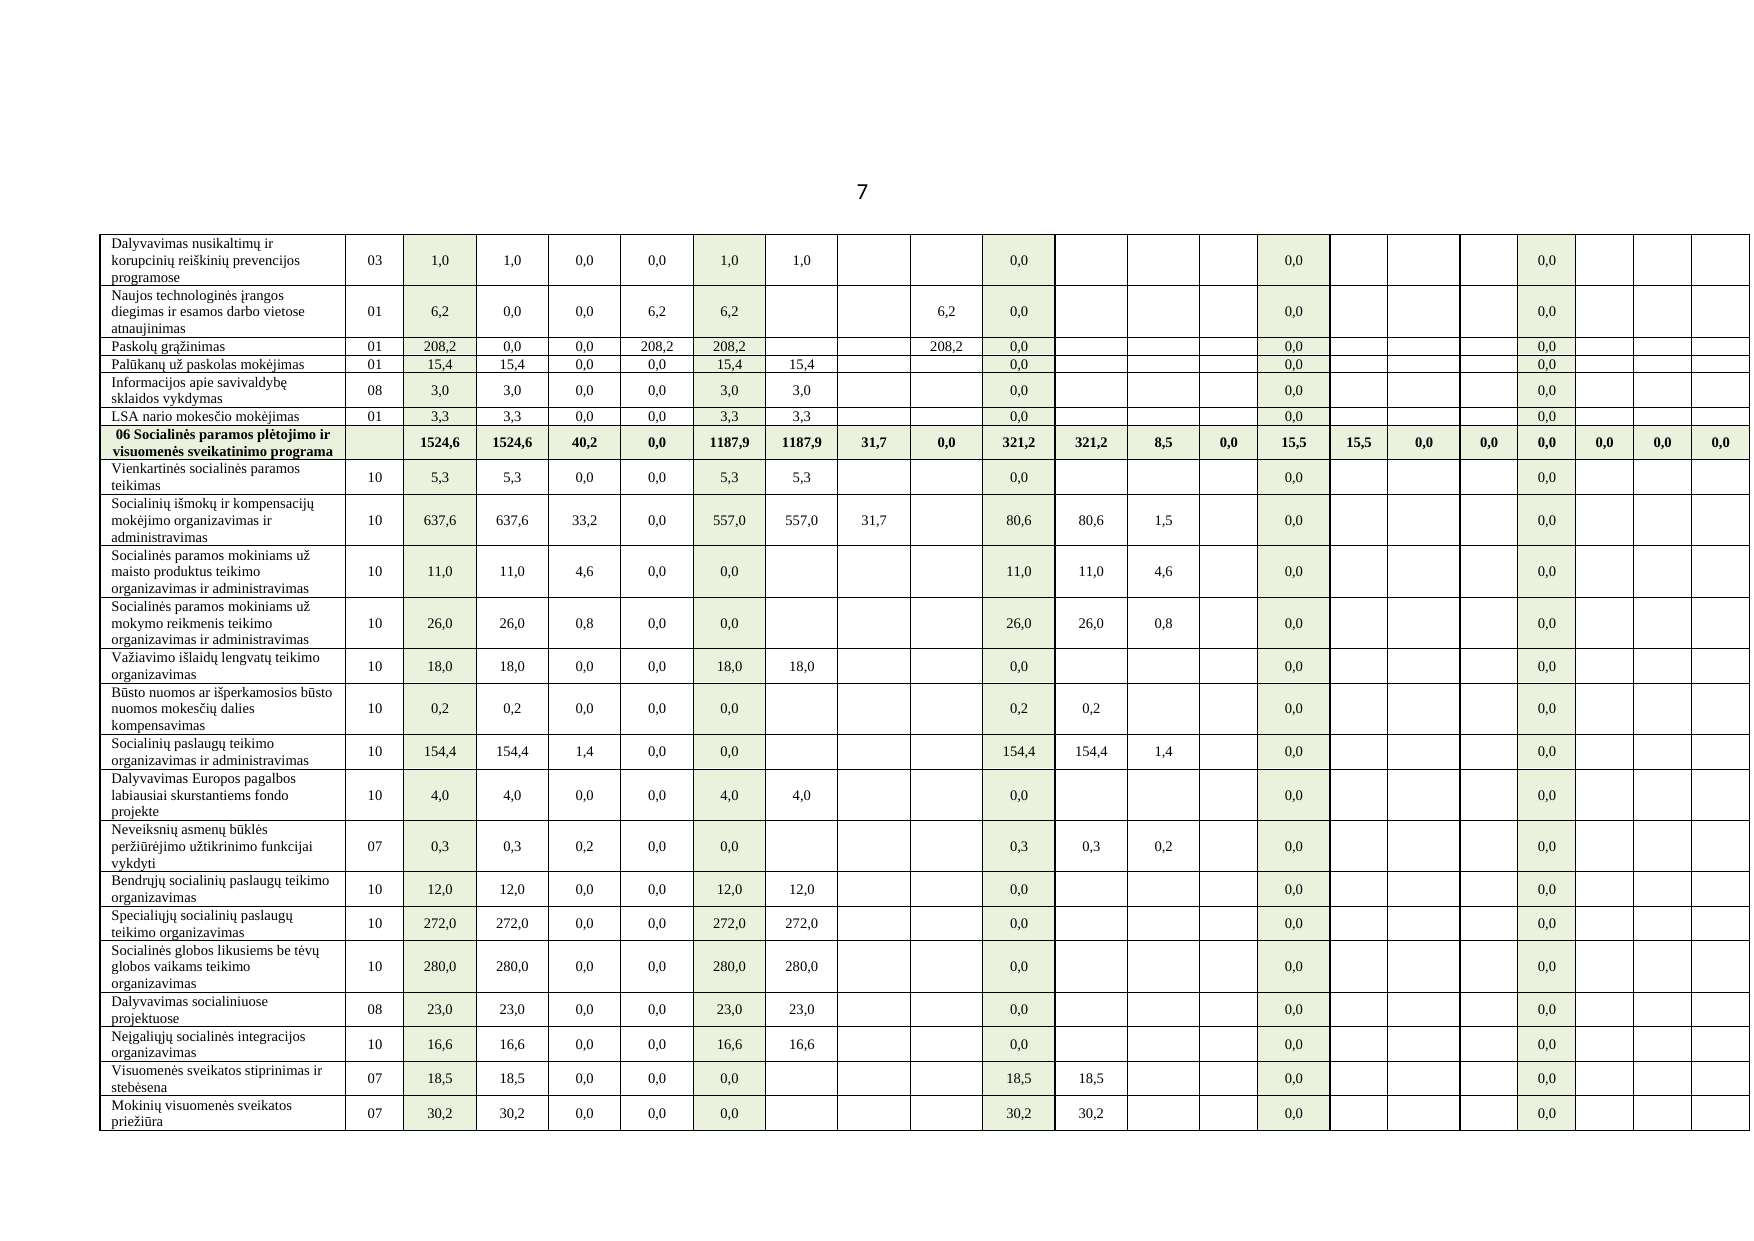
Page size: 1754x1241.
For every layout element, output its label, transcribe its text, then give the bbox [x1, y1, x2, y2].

table_cell 0,0 [1518, 1027, 1575, 1061]
table_cell 10 [346, 495, 403, 545]
table_cell 0,0 [694, 735, 765, 768]
table_cell [1388, 598, 1459, 648]
table_cell 0,0 [621, 495, 693, 545]
table_cell [1200, 907, 1257, 940]
table_cell [1200, 495, 1257, 545]
table_cell [911, 356, 982, 372]
table_cell [911, 408, 982, 425]
table_cell 0,0 [1258, 1062, 1329, 1095]
table_cell [1576, 286, 1633, 337]
table_cell [911, 1027, 982, 1061]
table_cell 280,0 [694, 941, 765, 992]
table_cell [1692, 338, 1749, 354]
table_cell 0,0 [621, 546, 693, 597]
table_cell 0,0 [621, 1027, 693, 1061]
table_cell 18,5 [404, 1062, 476, 1095]
table_cell [1692, 460, 1749, 494]
table_cell [1128, 684, 1199, 734]
table_cell [766, 1062, 837, 1095]
table_cell 80,6 [1056, 495, 1127, 545]
table_cell [1388, 907, 1459, 940]
table_cell [1331, 495, 1387, 545]
table_cell [1634, 460, 1691, 494]
table_cell [1692, 684, 1749, 734]
table_cell [1128, 460, 1199, 494]
table_cell 0,0 [621, 684, 693, 734]
table_cell 5,3 [404, 460, 476, 494]
table_cell [1461, 770, 1517, 820]
table_cell Dalyvavimas socialiniuose projektuose [101, 993, 345, 1026]
table_cell [1692, 1096, 1749, 1130]
table_cell [1331, 356, 1387, 372]
table_cell 0,0 [621, 356, 693, 372]
table_cell 1524,6 [477, 426, 548, 459]
table_cell 0,0 [983, 993, 1054, 1026]
table_cell [1128, 941, 1199, 992]
table_cell 0,3 [477, 821, 548, 871]
table_cell [1576, 941, 1633, 992]
table_cell 3,0 [477, 373, 548, 407]
table_cell [1634, 770, 1691, 820]
table_cell [1634, 993, 1691, 1026]
table_cell [838, 684, 910, 734]
table_cell [1692, 770, 1749, 820]
table_cell 0,0 [1518, 495, 1575, 545]
table_cell 0,0 [621, 1062, 693, 1095]
table_cell 0,0 [549, 993, 620, 1026]
table_cell 01 [346, 286, 403, 337]
table_cell 10 [346, 598, 403, 648]
table_cell 0,0 [1518, 356, 1575, 372]
table_cell [1692, 941, 1749, 992]
table_cell [346, 426, 403, 459]
table_cell 11,0 [477, 546, 548, 597]
table_cell 0,0 [1518, 872, 1575, 906]
table_cell 0,0 [1258, 546, 1329, 597]
table_cell 15,4 [404, 356, 476, 372]
table_cell 0,0 [621, 907, 693, 940]
table_cell 0,0 [983, 941, 1054, 992]
table_cell [1056, 907, 1127, 940]
table_cell 4,6 [549, 546, 620, 597]
table_cell 18,0 [404, 649, 476, 682]
table_cell 0,0 [1388, 426, 1459, 459]
table_cell [911, 1096, 982, 1130]
table_cell 0,0 [1258, 408, 1329, 425]
table_cell 10 [346, 546, 403, 597]
table_cell [1331, 684, 1387, 734]
table_cell [1056, 338, 1127, 354]
table_cell [1634, 286, 1691, 337]
table_cell [1461, 460, 1517, 494]
table_cell 0,0 [1518, 1062, 1575, 1095]
table_cell [1200, 1062, 1257, 1095]
table_cell 18,0 [694, 649, 765, 682]
table_cell Būsto nuomos ar išperkamosios būsto nuomos mokesčių dalies kompensavimas [101, 684, 345, 734]
table_cell [1388, 338, 1459, 354]
table_cell [1692, 356, 1749, 372]
table_cell [838, 460, 910, 494]
table_cell [1388, 235, 1459, 285]
table_cell [1331, 993, 1387, 1026]
table_cell 0,0 [983, 907, 1054, 940]
table_cell 0,0 [621, 598, 693, 648]
table_cell 0,0 [1518, 235, 1575, 285]
table_cell [1461, 1062, 1517, 1095]
table_cell [911, 872, 982, 906]
table_cell [838, 993, 910, 1026]
table_cell 12,0 [694, 872, 765, 906]
table_cell 0,0 [1200, 426, 1257, 459]
table_cell 0,2 [983, 684, 1054, 734]
table_cell [1634, 735, 1691, 768]
table_cell [1461, 373, 1517, 407]
table_cell 0,0 [621, 373, 693, 407]
table_cell 16,6 [477, 1027, 548, 1061]
table_cell [1634, 821, 1691, 871]
table_cell 08 [346, 373, 403, 407]
table_cell [1388, 356, 1459, 372]
table_cell 0,0 [1258, 770, 1329, 820]
table_cell [911, 1062, 982, 1095]
table_cell 3,3 [694, 408, 765, 425]
table_cell [1331, 1096, 1387, 1130]
table_cell Važiavimo išlaidų lengvatų teikimo organizavimas [101, 649, 345, 682]
table_cell [766, 735, 837, 768]
table_cell 0,0 [1518, 907, 1575, 940]
table_cell [1056, 286, 1127, 337]
table_cell 0,0 [1258, 993, 1329, 1026]
table_cell 5,3 [766, 460, 837, 494]
table_cell 0,0 [1258, 735, 1329, 768]
table_cell 0,0 [549, 235, 620, 285]
table_cell [1576, 356, 1633, 372]
table_cell 4,0 [694, 770, 765, 820]
table_cell 208,2 [694, 338, 765, 354]
table_cell 15,4 [766, 356, 837, 372]
table_cell 0,0 [1518, 373, 1575, 407]
table_cell Naujos technologinės įrangos diegimas ir esamos darbo vietose atnaujinimas [101, 286, 345, 337]
table_cell Bendrųjų socialinių paslaugų teikimo organizavimas [101, 872, 345, 906]
table_cell 0,0 [983, 373, 1054, 407]
table_cell 0,0 [549, 356, 620, 372]
table_cell 10 [346, 735, 403, 768]
table_cell 0,0 [983, 235, 1054, 285]
table_cell [1331, 338, 1387, 354]
table_cell 4,6 [1128, 546, 1199, 597]
table_cell LSA nario mokesčio mokėjimas [101, 408, 345, 425]
table_cell 0,0 [621, 821, 693, 871]
table_cell [1200, 286, 1257, 337]
table_cell [1200, 872, 1257, 906]
table_cell 280,0 [477, 941, 548, 992]
table_cell Visuomenės sveikatos stiprinimas ir stebėsena [101, 1062, 345, 1095]
table_cell 0,0 [549, 286, 620, 337]
table_cell 154,4 [983, 735, 1054, 768]
table_cell [766, 338, 837, 354]
table_cell 0,0 [1518, 941, 1575, 992]
table_cell [911, 598, 982, 648]
table_cell 10 [346, 1027, 403, 1061]
table_cell 3,3 [477, 408, 548, 425]
table_cell 40,2 [549, 426, 620, 459]
table_cell [1128, 373, 1199, 407]
table_cell [1056, 1027, 1127, 1061]
table_cell 154,4 [477, 735, 548, 768]
table_cell [766, 684, 837, 734]
table_cell 280,0 [404, 941, 476, 992]
table_cell Specialiųjų socialinių paslaugų teikimo organizavimas [101, 907, 345, 940]
table_cell [1461, 907, 1517, 940]
table_cell 0,0 [983, 872, 1054, 906]
table_cell 0,0 [983, 1027, 1054, 1061]
table_cell [1331, 649, 1387, 682]
table_cell 208,2 [404, 338, 476, 354]
table_cell 0,0 [983, 338, 1054, 354]
table_cell [1692, 373, 1749, 407]
table_cell 15,5 [1258, 426, 1329, 459]
table_cell [838, 235, 910, 285]
table_cell 0,0 [694, 684, 765, 734]
table_cell [1056, 373, 1127, 407]
table_cell Palūkanų už paskolas mokėjimas [101, 356, 345, 372]
table_cell [1128, 235, 1199, 285]
table_cell 0,0 [549, 373, 620, 407]
table_cell [1461, 235, 1517, 285]
table_cell [1692, 821, 1749, 871]
table_cell [1331, 373, 1387, 407]
table_cell Socialinės paramos mokiniams už mokymo reikmenis teikimo organizavimas ir administravimas [101, 598, 345, 648]
table_cell 07 [346, 1062, 403, 1095]
table_cell [1576, 408, 1633, 425]
table_cell 0,0 [1518, 770, 1575, 820]
table_cell [1634, 941, 1691, 992]
table_cell 0,0 [621, 235, 693, 285]
table_cell 30,2 [477, 1096, 548, 1130]
table_cell [1692, 1027, 1749, 1061]
table_cell [1576, 373, 1633, 407]
table_cell [1692, 546, 1749, 597]
table_cell 07 [346, 821, 403, 871]
table_cell 26,0 [1056, 598, 1127, 648]
table_cell Socialinės globos likusiems be tėvų globos vaikams teikimo organizavimas [101, 941, 345, 992]
table_cell 0,0 [983, 286, 1054, 337]
table_cell 0,0 [549, 460, 620, 494]
table_cell 208,2 [911, 338, 982, 354]
table_cell [911, 993, 982, 1026]
table_cell 0,3 [983, 821, 1054, 871]
table_cell 01 [346, 408, 403, 425]
table_cell [1331, 286, 1387, 337]
table_cell [1576, 684, 1633, 734]
table_cell 07 [346, 1096, 403, 1130]
table_cell Neįgaliųjų socialinės integracijos organizavimas [101, 1027, 345, 1061]
table_cell 12,0 [477, 872, 548, 906]
table_cell 0,0 [621, 735, 693, 768]
table_cell 12,0 [766, 872, 837, 906]
table_cell 26,0 [404, 598, 476, 648]
table_cell [766, 598, 837, 648]
table_cell 0,0 [1258, 821, 1329, 871]
table_cell Vienkartinės socialinės paramos teikimas [101, 460, 345, 494]
table_cell 0,0 [1258, 1096, 1329, 1130]
table_cell [1634, 598, 1691, 648]
table_cell [1388, 408, 1459, 425]
table_cell 0,2 [549, 821, 620, 871]
table_cell [1692, 235, 1749, 285]
table_cell [1128, 286, 1199, 337]
table_cell Dalyvavimas nusikaltimų ir korupcinių reiškinių prevencijos programose [101, 235, 345, 285]
table_cell 0,0 [621, 941, 693, 992]
table_cell [1331, 872, 1387, 906]
table_cell 0,0 [1518, 735, 1575, 768]
table_cell 0,0 [549, 907, 620, 940]
table_cell [1056, 872, 1127, 906]
table_cell 18,5 [477, 1062, 548, 1095]
table_cell 1,0 [694, 235, 765, 285]
table_cell [1331, 907, 1387, 940]
table_cell [1576, 993, 1633, 1026]
table_cell 0,0 [549, 649, 620, 682]
table_cell 3,3 [766, 408, 837, 425]
table_cell [766, 1096, 837, 1130]
table_cell [1331, 460, 1387, 494]
table_cell 06 Socialinės paramos plėtojimo ir visuomenės sveikatinimo programa [101, 426, 345, 459]
table_cell 0,0 [1518, 408, 1575, 425]
table_cell 0,0 [549, 770, 620, 820]
table_cell [766, 821, 837, 871]
table_cell [1200, 598, 1257, 648]
table_cell 16,6 [694, 1027, 765, 1061]
table_cell 0,0 [621, 408, 693, 425]
table_cell 208,2 [621, 338, 693, 354]
table_cell [1576, 821, 1633, 871]
table_cell [838, 408, 910, 425]
table_cell [1331, 546, 1387, 597]
table_cell 03 [346, 235, 403, 285]
table_cell [838, 373, 910, 407]
table_cell Informacijos apie savivaldybę sklaidos vykdymas [101, 373, 345, 407]
table_cell [838, 338, 910, 354]
table_cell 15,4 [694, 356, 765, 372]
table_cell [1128, 1062, 1199, 1095]
table_cell 12,0 [404, 872, 476, 906]
table_cell 0,0 [983, 460, 1054, 494]
table_cell 0,0 [621, 460, 693, 494]
table_cell Paskolų grąžinimas [101, 338, 345, 354]
table_cell 557,0 [766, 495, 837, 545]
table_cell [1200, 684, 1257, 734]
table_cell 154,4 [1056, 735, 1127, 768]
table_cell Socialinių išmokų ir kompensacijų mokėjimo organizavimas ir administravimas [101, 495, 345, 545]
table_cell [1388, 546, 1459, 597]
table_cell 0,0 [1258, 649, 1329, 682]
table_cell 0,0 [694, 1062, 765, 1095]
table_cell 0,0 [549, 1062, 620, 1095]
table_cell [1576, 598, 1633, 648]
table_cell [1200, 770, 1257, 820]
table_cell [911, 495, 982, 545]
table_cell [1461, 993, 1517, 1026]
table_cell 08 [346, 993, 403, 1026]
table_cell [1634, 495, 1691, 545]
table_cell [1576, 735, 1633, 768]
table_cell [1200, 546, 1257, 597]
table_cell [1634, 907, 1691, 940]
table_cell [911, 907, 982, 940]
table_cell 10 [346, 941, 403, 992]
table_cell 26,0 [477, 598, 548, 648]
table_cell [1128, 356, 1199, 372]
table_cell 18,5 [983, 1062, 1054, 1095]
table_cell [1634, 872, 1691, 906]
table_cell [1388, 495, 1459, 545]
table_cell [1461, 338, 1517, 354]
table_cell 0,0 [621, 649, 693, 682]
table_cell [1388, 941, 1459, 992]
table_cell 31,7 [838, 426, 910, 459]
table_cell [1200, 1027, 1257, 1061]
table_cell [838, 907, 910, 940]
table_cell 0,0 [1518, 546, 1575, 597]
table_cell 16,6 [766, 1027, 837, 1061]
table_cell 3,3 [404, 408, 476, 425]
table_cell 0,0 [1258, 907, 1329, 940]
table_cell [1461, 1096, 1517, 1130]
table_cell 3,0 [694, 373, 765, 407]
table_cell 5,3 [694, 460, 765, 494]
table_cell 8,5 [1128, 426, 1199, 459]
table_cell [1692, 649, 1749, 682]
table_cell [1056, 770, 1127, 820]
table_cell [1576, 460, 1633, 494]
table_cell [1692, 408, 1749, 425]
table_cell [1576, 907, 1633, 940]
table_cell 0,0 [1258, 235, 1329, 285]
table_cell [1388, 821, 1459, 871]
table_cell [838, 821, 910, 871]
table_cell [1388, 1062, 1459, 1095]
table_cell [1056, 356, 1127, 372]
table_cell [1056, 408, 1127, 425]
table_cell 23,0 [404, 993, 476, 1026]
table_cell 18,0 [766, 649, 837, 682]
table_cell 0,0 [549, 1027, 620, 1061]
table_cell [838, 872, 910, 906]
table_cell [1692, 735, 1749, 768]
table_cell [838, 735, 910, 768]
table_cell [1200, 338, 1257, 354]
table_cell [1576, 770, 1633, 820]
table_cell [838, 649, 910, 682]
table_cell [1692, 1062, 1749, 1095]
table_cell 1,5 [1128, 495, 1199, 545]
table_cell [1331, 821, 1387, 871]
table_cell 10 [346, 907, 403, 940]
table_cell 0,0 [549, 1096, 620, 1130]
table_cell 3,0 [404, 373, 476, 407]
table_cell [1692, 993, 1749, 1026]
table_cell [1576, 1027, 1633, 1061]
table_cell 0,0 [1258, 872, 1329, 906]
table_cell [1388, 286, 1459, 337]
table_cell 0,0 [694, 598, 765, 648]
table_cell [911, 373, 982, 407]
table_cell [838, 1027, 910, 1061]
table_cell 0,0 [694, 546, 765, 597]
table_cell 321,2 [983, 426, 1054, 459]
table_cell [1331, 235, 1387, 285]
table_cell [1576, 338, 1633, 354]
table_cell Socialinių paslaugų teikimo organizavimas ir administravimas [101, 735, 345, 768]
table_cell 0,0 [911, 426, 982, 459]
table_cell [838, 770, 910, 820]
table_cell 6,2 [694, 286, 765, 337]
table_cell [911, 460, 982, 494]
table_cell [1634, 356, 1691, 372]
table_cell [1461, 495, 1517, 545]
table_cell 30,2 [404, 1096, 476, 1130]
table_cell 0,0 [1258, 286, 1329, 337]
table_cell 0,0 [1258, 598, 1329, 648]
table_cell [838, 1062, 910, 1095]
table_cell 1,0 [404, 235, 476, 285]
table_cell 0,0 [1258, 1027, 1329, 1061]
table_cell [1331, 1062, 1387, 1095]
table_cell [1200, 460, 1257, 494]
table_cell 0,0 [1258, 460, 1329, 494]
table_cell 11,0 [1056, 546, 1127, 597]
table_cell [1128, 338, 1199, 354]
table_cell [1200, 1096, 1257, 1130]
table_cell [838, 941, 910, 992]
table_cell [838, 1096, 910, 1130]
table_cell 0,0 [1258, 373, 1329, 407]
table_cell 0,0 [477, 338, 548, 354]
table_cell [1388, 460, 1459, 494]
table_cell [1692, 872, 1749, 906]
table_cell 0,0 [1518, 684, 1575, 734]
table_cell [1692, 598, 1749, 648]
table_cell 1,0 [477, 235, 548, 285]
table_cell [1331, 941, 1387, 992]
table_cell 4,0 [404, 770, 476, 820]
table_cell 18,5 [1056, 1062, 1127, 1095]
table_cell 10 [346, 770, 403, 820]
table_cell 5,3 [477, 460, 548, 494]
table_cell [1461, 821, 1517, 871]
table_cell [1634, 338, 1691, 354]
table_cell [1200, 993, 1257, 1026]
table_cell 0,0 [1258, 338, 1329, 354]
table_cell 15,4 [477, 356, 548, 372]
table_cell 11,0 [404, 546, 476, 597]
table_cell 637,6 [404, 495, 476, 545]
table_cell [1128, 1027, 1199, 1061]
table_cell 23,0 [766, 993, 837, 1026]
table_cell [838, 356, 910, 372]
table_cell 1187,9 [766, 426, 837, 459]
table_cell [1576, 495, 1633, 545]
table_cell [1128, 907, 1199, 940]
table_cell 154,4 [404, 735, 476, 768]
table_cell [1388, 684, 1459, 734]
table_cell 0,0 [477, 286, 548, 337]
table_cell [1056, 235, 1127, 285]
table_cell 1,0 [766, 235, 837, 285]
table_cell 0,0 [1461, 426, 1517, 459]
table_cell [1576, 546, 1633, 597]
table_cell [1331, 735, 1387, 768]
table_cell 0,0 [1518, 426, 1575, 459]
table_cell 557,0 [694, 495, 765, 545]
table_cell 0,0 [1518, 1096, 1575, 1130]
table_cell [1388, 373, 1459, 407]
table_cell 0,2 [1128, 821, 1199, 871]
table_cell 0,0 [549, 408, 620, 425]
table_cell 0,0 [983, 649, 1054, 682]
table_cell [838, 546, 910, 597]
table_cell 10 [346, 460, 403, 494]
table_cell 0,0 [621, 426, 693, 459]
table_cell [1634, 546, 1691, 597]
table_cell [911, 821, 982, 871]
table_cell [1056, 993, 1127, 1026]
table_cell 10 [346, 684, 403, 734]
table_cell Socialinės paramos mokiniams už maisto produktus teikimo organizavimas ir administravimas [101, 546, 345, 597]
table_cell 637,6 [477, 495, 548, 545]
table_cell [1388, 770, 1459, 820]
table_cell 6,2 [404, 286, 476, 337]
table_cell [1576, 1062, 1633, 1095]
table_cell 272,0 [694, 907, 765, 940]
table_cell 1,4 [549, 735, 620, 768]
table_cell [1634, 684, 1691, 734]
table_cell 272,0 [766, 907, 837, 940]
table_cell [1576, 235, 1633, 285]
table_cell [766, 546, 837, 597]
table_cell 0,0 [1576, 426, 1633, 459]
table_cell 11,0 [983, 546, 1054, 597]
table_cell [911, 649, 982, 682]
table_cell 0,0 [1258, 941, 1329, 992]
table_cell [1200, 373, 1257, 407]
table_cell [838, 598, 910, 648]
table_cell 0,0 [1518, 338, 1575, 354]
table_cell 321,2 [1056, 426, 1127, 459]
table_cell [1388, 872, 1459, 906]
table_cell 0,0 [983, 770, 1054, 820]
table_cell [1331, 598, 1387, 648]
table_cell [911, 941, 982, 992]
table_cell [911, 546, 982, 597]
table_cell 23,0 [477, 993, 548, 1026]
table_cell Neveiksnių asmenų būklės peržiūrėjimo užtikrinimo funkcijai vykdyti [101, 821, 345, 871]
table_cell 31,7 [838, 495, 910, 545]
table_cell [1128, 993, 1199, 1026]
table_cell 3,0 [766, 373, 837, 407]
table_cell 18,0 [477, 649, 548, 682]
table_cell 0,0 [983, 356, 1054, 372]
table_cell 0,2 [1056, 684, 1127, 734]
table_cell 0,8 [549, 598, 620, 648]
table_cell 1,4 [1128, 735, 1199, 768]
table_cell 0,2 [404, 684, 476, 734]
table_cell 0,0 [1518, 649, 1575, 682]
table_cell 0,2 [477, 684, 548, 734]
table_cell [1634, 408, 1691, 425]
table_cell 0,0 [621, 872, 693, 906]
table_cell [1461, 649, 1517, 682]
table_cell 0,0 [549, 941, 620, 992]
table_cell 0,0 [1518, 993, 1575, 1026]
table_cell 0,0 [549, 872, 620, 906]
table_cell [1056, 941, 1127, 992]
table_cell [1200, 941, 1257, 992]
table_cell [911, 735, 982, 768]
table_cell 6,2 [911, 286, 982, 337]
table_cell [1388, 649, 1459, 682]
table_cell [1576, 1096, 1633, 1130]
table_cell 0,0 [694, 821, 765, 871]
table_cell [1128, 649, 1199, 682]
table_cell [1634, 235, 1691, 285]
table_cell 0,0 [694, 1096, 765, 1130]
table_cell 6,2 [621, 286, 693, 337]
table_cell 0,0 [1518, 598, 1575, 648]
table_cell [1331, 408, 1387, 425]
table_cell [1461, 598, 1517, 648]
table_cell 0,0 [621, 770, 693, 820]
table_cell 1524,6 [404, 426, 476, 459]
table_cell Mokinių visuomenės sveikatos priežiūra [101, 1096, 345, 1130]
table_cell [1200, 821, 1257, 871]
table_cell 0,0 [1518, 460, 1575, 494]
table_cell [1461, 546, 1517, 597]
table_cell 10 [346, 649, 403, 682]
table_cell [1200, 735, 1257, 768]
table_cell [1634, 1062, 1691, 1095]
table_cell [1692, 495, 1749, 545]
table_cell 0,0 [1258, 684, 1329, 734]
table_cell 4,0 [477, 770, 548, 820]
table_cell [838, 286, 910, 337]
table_cell [1576, 649, 1633, 682]
table_cell [1461, 941, 1517, 992]
table_cell 272,0 [477, 907, 548, 940]
table_cell 0,0 [621, 993, 693, 1026]
table_cell 23,0 [694, 993, 765, 1026]
table_cell 0,0 [983, 408, 1054, 425]
table_cell [1461, 356, 1517, 372]
table_cell [1388, 735, 1459, 768]
table_cell [1692, 286, 1749, 337]
table_cell 30,2 [983, 1096, 1054, 1130]
table_cell [1461, 286, 1517, 337]
table_cell 33,2 [549, 495, 620, 545]
table_cell [1634, 649, 1691, 682]
table_cell 0,3 [1056, 821, 1127, 871]
table_cell [1128, 872, 1199, 906]
table_cell [1461, 684, 1517, 734]
table_cell [1634, 1096, 1691, 1130]
table_cell 0,8 [1128, 598, 1199, 648]
table_cell [911, 235, 982, 285]
table_cell 280,0 [766, 941, 837, 992]
table_cell [1388, 993, 1459, 1026]
table_cell 80,6 [983, 495, 1054, 545]
table_cell [1331, 770, 1387, 820]
table_cell 0,0 [549, 684, 620, 734]
table_cell [1388, 1096, 1459, 1130]
table_cell 4,0 [766, 770, 837, 820]
table_cell [1056, 649, 1127, 682]
table_cell 01 [346, 338, 403, 354]
table_cell 0,0 [1634, 426, 1691, 459]
table_cell 26,0 [983, 598, 1054, 648]
table_cell [1461, 408, 1517, 425]
table_cell 01 [346, 356, 403, 372]
table_cell 272,0 [404, 907, 476, 940]
table_cell [1056, 460, 1127, 494]
table_cell [1634, 1027, 1691, 1061]
table_cell 0,0 [1258, 356, 1329, 372]
table_cell 0,0 [549, 338, 620, 354]
table_cell [1461, 872, 1517, 906]
table_cell [1200, 356, 1257, 372]
table_cell [1200, 408, 1257, 425]
table_cell [1692, 907, 1749, 940]
table_cell [1200, 649, 1257, 682]
table_cell [1576, 872, 1633, 906]
table_cell 15,5 [1331, 426, 1387, 459]
table_cell 0,3 [404, 821, 476, 871]
table_cell 10 [346, 872, 403, 906]
table_cell 0,0 [621, 1096, 693, 1130]
table_cell [1128, 770, 1199, 820]
table_cell [1331, 1027, 1387, 1061]
table_cell [911, 770, 982, 820]
table_cell Dalyvavimas Europos pagalbos labiausiai skurstantiems fondo projekte [101, 770, 345, 820]
table_cell [1461, 1027, 1517, 1061]
table_cell 0,0 [1518, 821, 1575, 871]
table_cell 16,6 [404, 1027, 476, 1061]
table_cell [1128, 1096, 1199, 1130]
table_cell 1187,9 [694, 426, 765, 459]
table_cell 0,0 [1692, 426, 1749, 459]
table_cell [911, 684, 982, 734]
table_cell [1128, 408, 1199, 425]
table_cell [766, 286, 837, 337]
table_cell [1200, 235, 1257, 285]
table_cell [1461, 735, 1517, 768]
table_cell [1634, 373, 1691, 407]
table_cell [1388, 1027, 1459, 1061]
table_cell 0,0 [1258, 495, 1329, 545]
table_cell 30,2 [1056, 1096, 1127, 1130]
table_cell 0,0 [1518, 286, 1575, 337]
